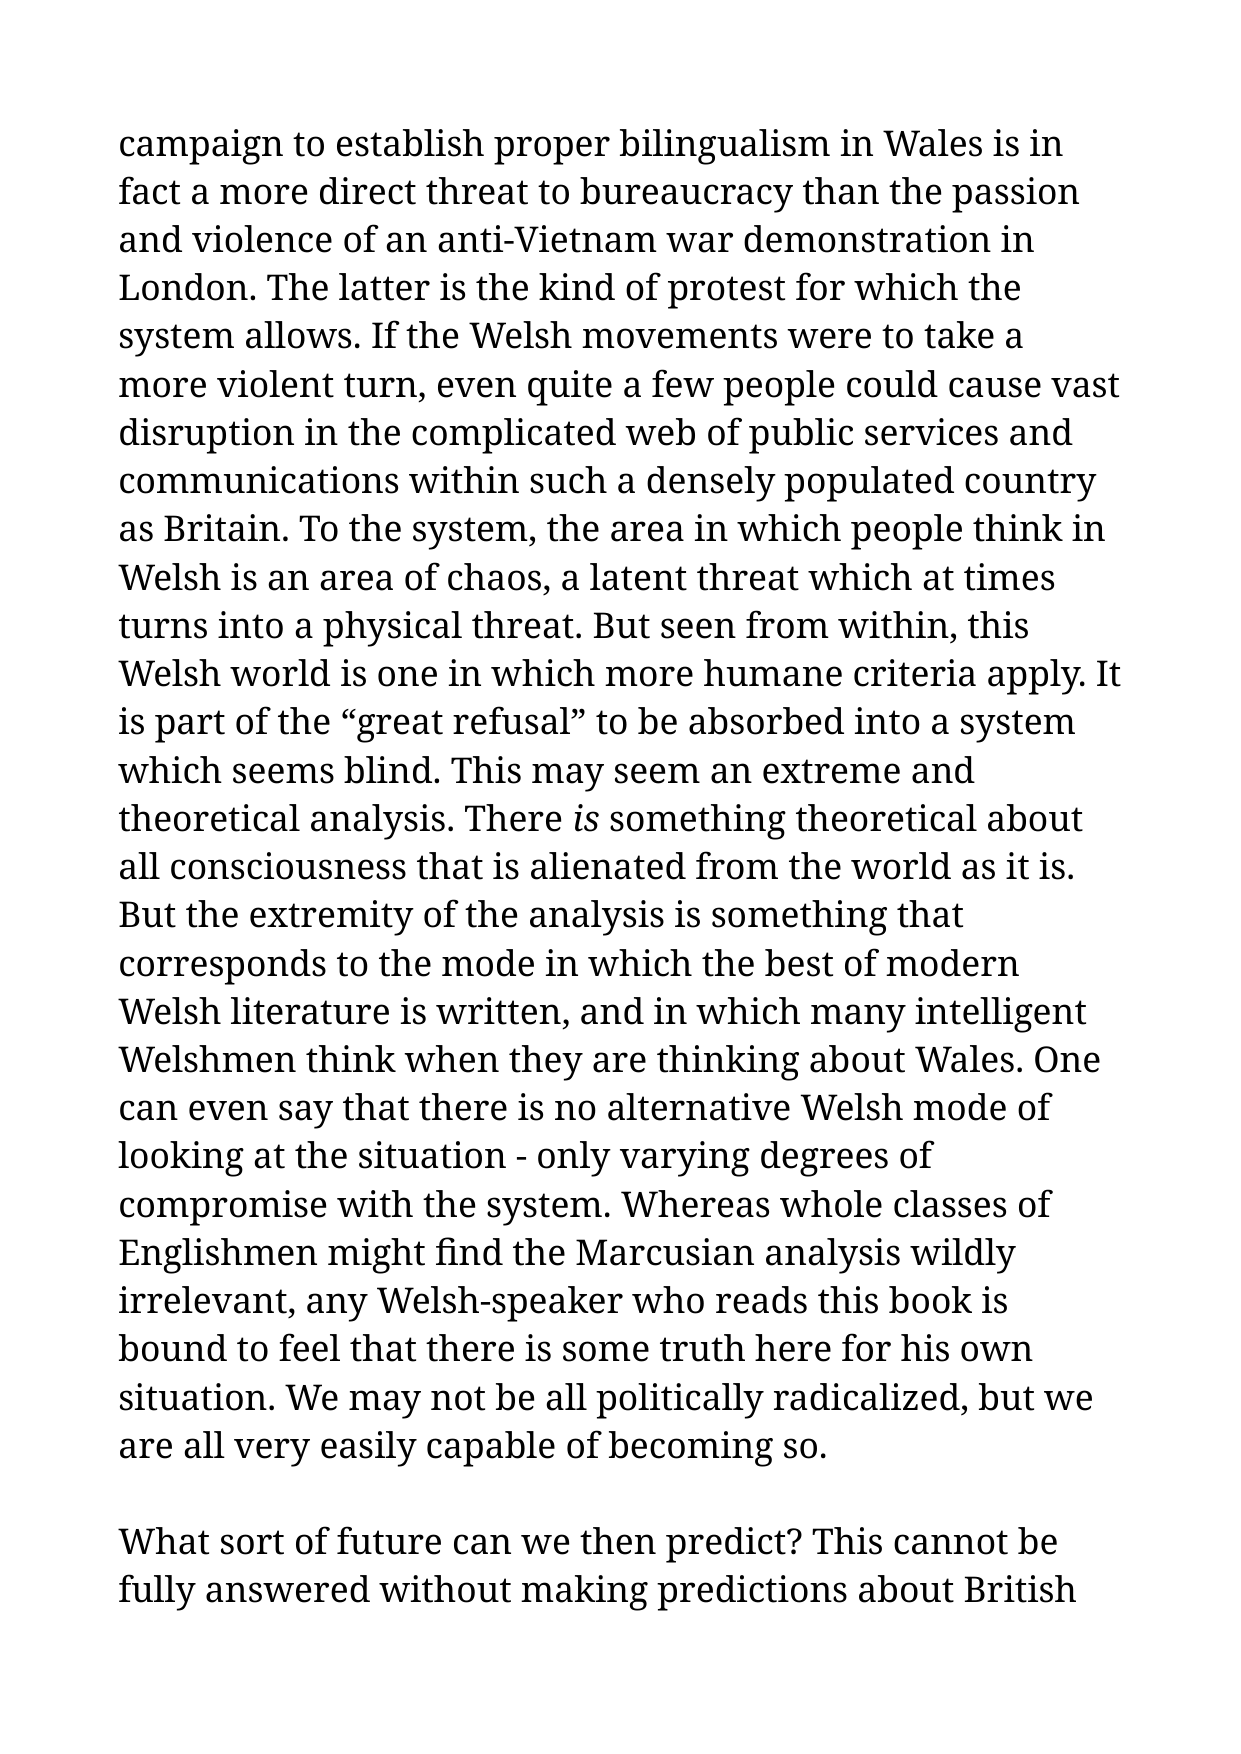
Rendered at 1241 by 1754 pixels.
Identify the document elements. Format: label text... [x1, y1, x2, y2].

text campaign to establish proper bilingualism in Wales is in fact a more direct threat to bureaucracy than the passion and violence of an anti-Vietnam war demonstration in London. The latter is the kind of protest for which the system allows. If the Welsh movements were to take a more violent turn, even quite a few people could cause vast disruption in the complicated web of public services and communications within such a densely populated country as Britain. To the system, the area in which people think in Welsh is an area of chaos, a latent threat which at times turns into a physical threat. But seen from within, this Welsh world is one in which more humane criteria apply. It is part of the “great refusal” to be absorbed into a system which seems blind. This may seem an extreme and theoretical analysis. There is something theoretical about all consciousness that is alienated from the world as it is. But the extremity of the analysis is something that corresponds to the mode in which the best of modern Welsh literature is written, and in which many intelligent Welshmen think when they are thinking about Wales. One can even say that there is no alternative Welsh mode of looking at the situation - only varying degrees of compromise with the system. Whereas whole classes of Englishmen might find the Marcusian analysis wildly irrelevant, any Welsh-speaker who reads this book is bound to feel that there is some truth here for his own situation. We may not be all politically radicalized, but we are all very easily capable of becoming so. [118, 118, 1122, 1468]
text What sort of future can we then predict? This cannot be fully answered without making predictions about British [118, 1517, 1122, 1613]
